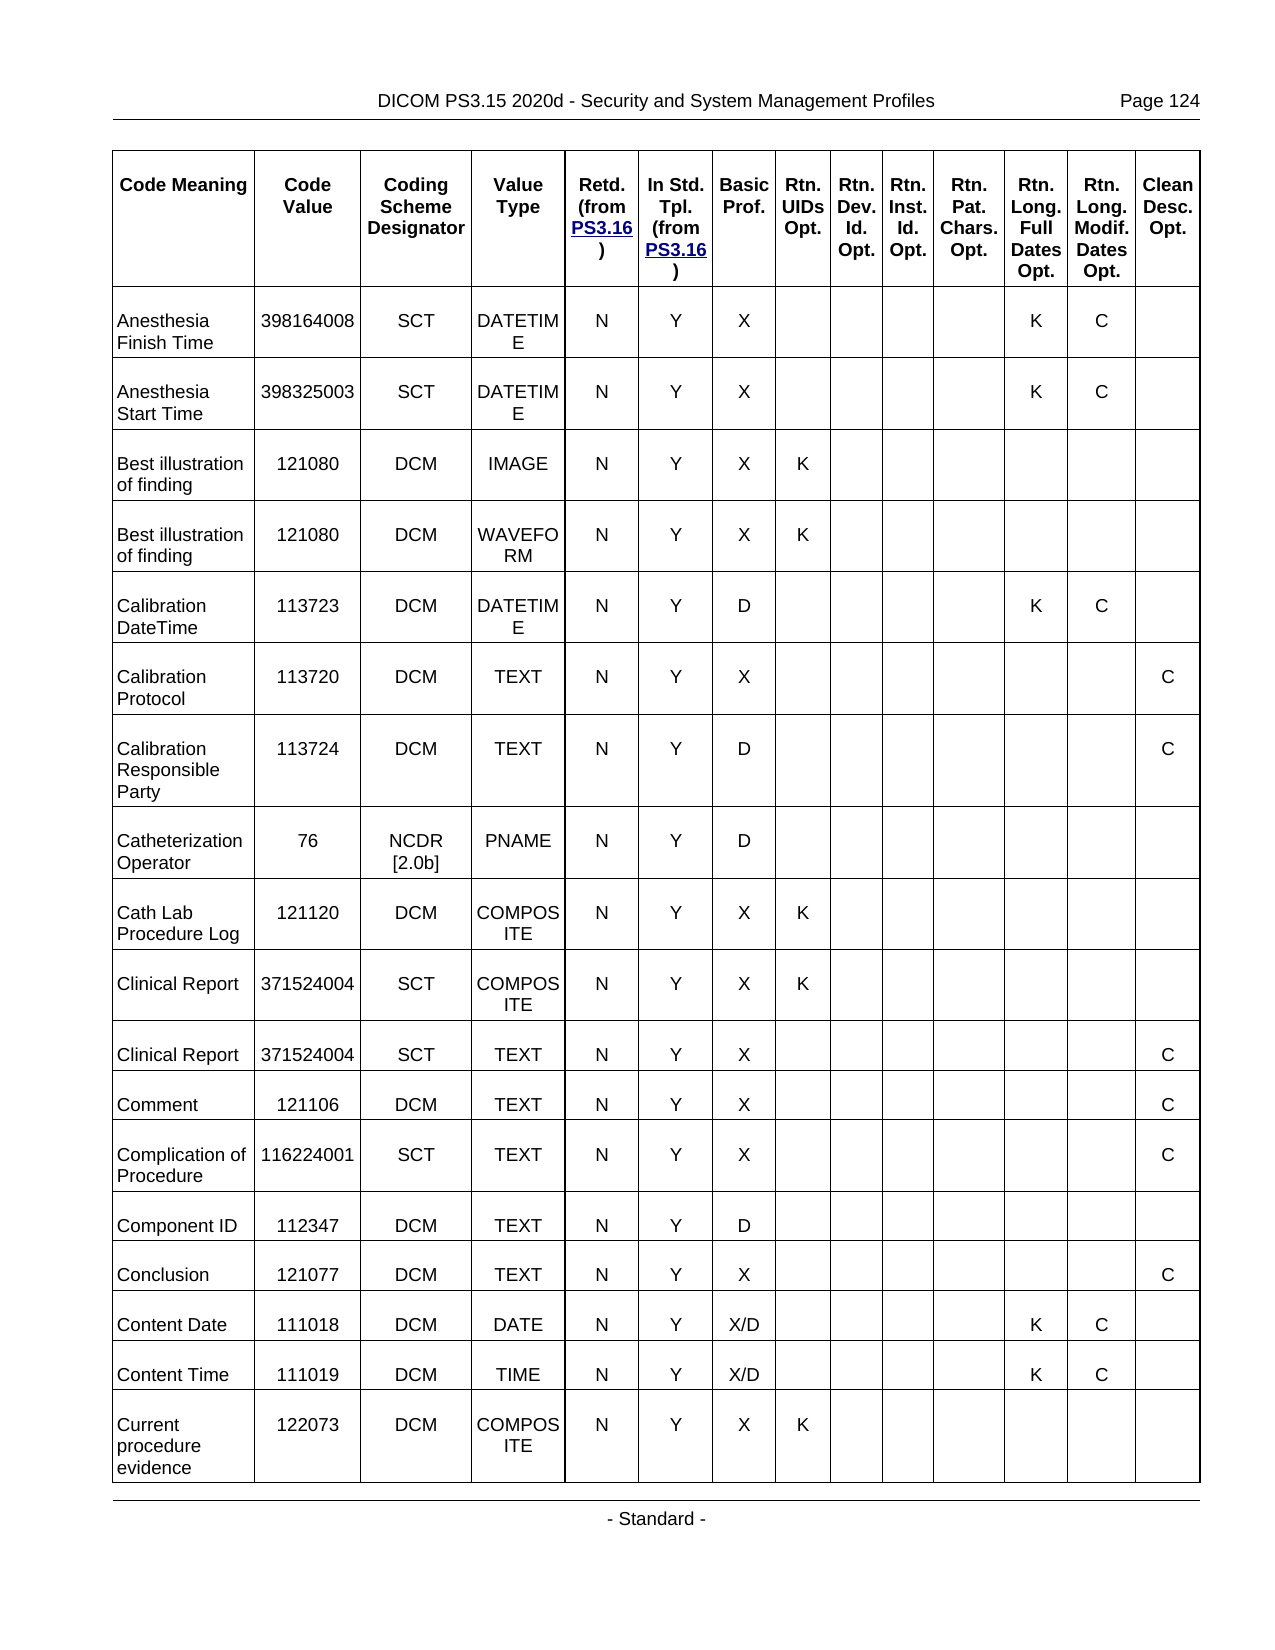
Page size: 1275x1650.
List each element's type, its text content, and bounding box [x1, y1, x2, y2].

table_cell N [566, 1291, 638, 1340]
table_cell K [776, 430, 830, 500]
table_cell [883, 572, 933, 642]
table_cell K [776, 1390, 830, 1482]
table_cell [831, 1341, 882, 1389]
table_cell Y [639, 358, 712, 428]
table_cell [831, 358, 882, 428]
table_cell [831, 1241, 882, 1290]
table_cell [934, 1120, 1004, 1191]
table_cell K [1005, 1291, 1067, 1340]
table_cell 76 [255, 807, 360, 877]
table_cell [1136, 358, 1199, 428]
table_cell [934, 501, 1004, 571]
table_cell C [1136, 643, 1199, 713]
table_cell [1068, 1021, 1135, 1070]
table_cell [776, 1071, 830, 1119]
table_cell [1136, 572, 1199, 642]
table_cell Current procedure evidence [113, 1390, 254, 1482]
table_cell [934, 572, 1004, 642]
table_cell [831, 1120, 882, 1191]
table_cell C [1068, 1341, 1135, 1389]
table_cell X [713, 950, 775, 1020]
table_cell K [1005, 358, 1067, 428]
table_cell X/D [713, 1341, 775, 1389]
table_cell [883, 358, 933, 428]
table_cell COMPOSITE [472, 950, 564, 1020]
table_cell [934, 807, 1004, 877]
table_cell Y [639, 1241, 712, 1290]
table_cell 113723 [255, 572, 360, 642]
table_cell COMPOSITE [472, 879, 564, 949]
table_cell [776, 715, 830, 806]
table_cell Best illustration of finding [113, 501, 254, 571]
table_cell Y [639, 1390, 712, 1482]
table_cell 121077 [255, 1241, 360, 1290]
table_cell 121106 [255, 1071, 360, 1119]
table_cell [776, 1021, 830, 1070]
table_cell TEXT [472, 1192, 564, 1240]
table_cell [1068, 501, 1135, 571]
table_cell [1068, 1071, 1135, 1119]
table_header Basic Prof. [713, 151, 775, 286]
table_cell SCT [361, 358, 471, 428]
table_cell [1068, 715, 1135, 806]
table_cell TEXT [472, 1120, 564, 1191]
table_cell K [776, 879, 830, 949]
table_cell [934, 1341, 1004, 1389]
table_cell C [1068, 572, 1135, 642]
table_cell N [566, 572, 638, 642]
table_cell 113720 [255, 643, 360, 713]
table_cell N [566, 715, 638, 806]
table_cell C [1068, 287, 1135, 357]
table_cell [1005, 950, 1067, 1020]
table_cell C [1068, 1291, 1135, 1340]
table_cell [831, 1192, 882, 1240]
table_cell [1068, 430, 1135, 500]
table_header Rtn. Long. Modif. Dates Opt. [1068, 151, 1135, 286]
table_cell 371524004 [255, 950, 360, 1020]
table_cell X [713, 287, 775, 357]
table_cell DCM [361, 1291, 471, 1340]
table_cell [1136, 879, 1199, 949]
table_cell C [1136, 1021, 1199, 1070]
table_cell SCT [361, 1120, 471, 1191]
table_cell [934, 1291, 1004, 1340]
table_cell N [566, 1241, 638, 1290]
table_cell [831, 643, 882, 713]
table_cell [1005, 1390, 1067, 1482]
table_header Retd. (from PS3.16) [566, 151, 638, 286]
table_cell [776, 807, 830, 877]
table_cell Y [639, 879, 712, 949]
table_cell 121120 [255, 879, 360, 949]
table_cell [883, 287, 933, 357]
table_cell [883, 950, 933, 1020]
table_cell Y [639, 950, 712, 1020]
table_cell N [566, 1192, 638, 1240]
table_cell 116224001 [255, 1120, 360, 1191]
table_cell [1068, 1241, 1135, 1290]
table_cell DCM [361, 572, 471, 642]
table_cell [934, 287, 1004, 357]
table_cell DATE [472, 1291, 564, 1340]
table_cell DATETIME [472, 572, 564, 642]
table_cell DCM [361, 1390, 471, 1482]
table_cell Content Time [113, 1341, 254, 1389]
table_cell [1005, 1241, 1067, 1290]
table_cell Y [639, 807, 712, 877]
table_cell X [713, 1071, 775, 1119]
table_cell Complication of Procedure [113, 1120, 254, 1191]
table_cell [1068, 950, 1135, 1020]
table_cell [934, 1071, 1004, 1119]
table_cell 111018 [255, 1291, 360, 1340]
table_cell Anesthesia Start Time [113, 358, 254, 428]
table_cell 122073 [255, 1390, 360, 1482]
table_cell Y [639, 1291, 712, 1340]
table_header Code Meaning [113, 151, 254, 286]
table_cell [934, 358, 1004, 428]
table_cell X [713, 643, 775, 713]
table_cell [776, 1291, 830, 1340]
table_cell [934, 1021, 1004, 1070]
table_cell [1136, 430, 1199, 500]
table_cell [934, 715, 1004, 806]
table_cell Catheterization Operator [113, 807, 254, 877]
table_cell [934, 950, 1004, 1020]
table_cell [1136, 1291, 1199, 1340]
table_cell DATETIME [472, 287, 564, 357]
table_cell [883, 1390, 933, 1482]
table_cell DCM [361, 430, 471, 500]
table_cell DATETIME [472, 358, 564, 428]
table_cell [776, 1120, 830, 1191]
table_cell Y [639, 643, 712, 713]
table_cell N [566, 1021, 638, 1070]
table_cell Y [639, 1021, 712, 1070]
table_cell [1136, 1192, 1199, 1240]
table_cell [1005, 501, 1067, 571]
table_cell [883, 879, 933, 949]
table_cell Y [639, 1120, 712, 1191]
table_cell Anesthesia Finish Time [113, 287, 254, 357]
table_cell [831, 1291, 882, 1340]
table_cell [1068, 1390, 1135, 1482]
table_cell 112347 [255, 1192, 360, 1240]
table_cell [1136, 287, 1199, 357]
table_cell X [713, 1120, 775, 1191]
table_cell N [566, 950, 638, 1020]
table_cell [934, 1390, 1004, 1482]
table_cell DCM [361, 715, 471, 806]
table_cell D [713, 572, 775, 642]
table_cell [1068, 643, 1135, 713]
table_cell WAVEFORM [472, 501, 564, 571]
table_cell Conclusion [113, 1241, 254, 1290]
table_cell [831, 430, 882, 500]
table_cell 113724 [255, 715, 360, 806]
table_cell Best illustration of finding [113, 430, 254, 500]
table_cell [831, 879, 882, 949]
table_cell TEXT [472, 1071, 564, 1119]
table_cell 371524004 [255, 1021, 360, 1070]
table_cell [883, 643, 933, 713]
table_cell X [713, 1021, 775, 1070]
table_cell 121080 [255, 430, 360, 500]
table_cell [831, 807, 882, 877]
table_cell [883, 715, 933, 806]
table_cell [1136, 501, 1199, 571]
table_cell X [713, 879, 775, 949]
table_cell [883, 1021, 933, 1070]
table_cell [883, 1120, 933, 1191]
table_header Rtn. Pat. Chars. Opt. [934, 151, 1004, 286]
table_cell [1005, 1192, 1067, 1240]
table_cell Content Date [113, 1291, 254, 1340]
table_cell DCM [361, 1341, 471, 1389]
table_cell Y [639, 1341, 712, 1389]
table_cell X [713, 430, 775, 500]
table_cell N [566, 1120, 638, 1191]
table_cell X [713, 358, 775, 428]
table_cell [934, 643, 1004, 713]
table_header In Std. Tpl. (from PS3.16) [639, 151, 712, 286]
table_cell Y [639, 715, 712, 806]
table_header Value Type [472, 151, 564, 286]
table_cell 111019 [255, 1341, 360, 1389]
table_cell [1005, 1021, 1067, 1070]
table_cell [831, 572, 882, 642]
table_cell SCT [361, 1021, 471, 1070]
table_cell C [1068, 358, 1135, 428]
table_cell 398164008 [255, 287, 360, 357]
table_cell [776, 1241, 830, 1290]
table_cell TEXT [472, 643, 564, 713]
table_cell TEXT [472, 1241, 564, 1290]
table_cell N [566, 1341, 638, 1389]
table_cell Calibration Responsible Party [113, 715, 254, 806]
table_cell [1005, 430, 1067, 500]
table_cell K [776, 950, 830, 1020]
table_cell N [566, 430, 638, 500]
table_cell [883, 1071, 933, 1119]
table_cell N [566, 1071, 638, 1119]
table_cell [776, 287, 830, 357]
table_cell 121080 [255, 501, 360, 571]
table_header Rtn. Long. Full Dates Opt. [1005, 151, 1067, 286]
table_cell [934, 430, 1004, 500]
table_cell Y [639, 1192, 712, 1240]
table_cell Cath Lab Procedure Log [113, 879, 254, 949]
table_cell [883, 1291, 933, 1340]
table_cell [883, 501, 933, 571]
table_cell Y [639, 1071, 712, 1119]
table_cell D [713, 715, 775, 806]
table_header Coding Scheme Designator [361, 151, 471, 286]
table_cell [831, 287, 882, 357]
table_cell [776, 572, 830, 642]
table_cell [883, 1192, 933, 1240]
table_cell N [566, 643, 638, 713]
table_cell N [566, 879, 638, 949]
table_cell Component ID [113, 1192, 254, 1240]
table_header Clean Desc. Opt. [1136, 151, 1199, 286]
table_cell X [713, 1390, 775, 1482]
table_header Code Value [255, 151, 360, 286]
table_cell [934, 1241, 1004, 1290]
table_cell N [566, 1390, 638, 1482]
table_cell D [713, 1192, 775, 1240]
table_cell C [1136, 1241, 1199, 1290]
table_cell Y [639, 287, 712, 357]
table_cell [1136, 1341, 1199, 1389]
table_cell DCM [361, 879, 471, 949]
table_cell [776, 1341, 830, 1389]
table_cell 398325003 [255, 358, 360, 428]
table_cell [1068, 1120, 1135, 1191]
table_cell SCT [361, 950, 471, 1020]
table_cell N [566, 501, 638, 571]
table_cell DCM [361, 501, 471, 571]
table_cell [831, 950, 882, 1020]
table_cell [883, 1241, 933, 1290]
table_cell Calibration Protocol [113, 643, 254, 713]
table_cell TEXT [472, 715, 564, 806]
table_cell [934, 879, 1004, 949]
table_cell Y [639, 501, 712, 571]
table_cell [1068, 807, 1135, 877]
table_cell [831, 1021, 882, 1070]
table_cell [776, 643, 830, 713]
table_cell TEXT [472, 1021, 564, 1070]
table_cell Clinical Report [113, 1021, 254, 1070]
table_cell COMPOSITE [472, 1390, 564, 1482]
table_cell [1068, 879, 1135, 949]
table_cell Y [639, 430, 712, 500]
table_cell [1005, 643, 1067, 713]
table_cell K [776, 501, 830, 571]
table_cell [1005, 715, 1067, 806]
table_cell [776, 358, 830, 428]
table_cell IMAGE [472, 430, 564, 500]
table_cell [883, 430, 933, 500]
table_cell [1136, 1390, 1199, 1482]
table_cell N [566, 807, 638, 877]
table_cell PNAME [472, 807, 564, 877]
table_cell [776, 1192, 830, 1240]
table_cell C [1136, 1120, 1199, 1191]
table_cell TIME [472, 1341, 564, 1389]
table_cell [831, 1390, 882, 1482]
table_cell K [1005, 1341, 1067, 1389]
table_cell DCM [361, 1071, 471, 1119]
table_cell N [566, 287, 638, 357]
table_cell [883, 1341, 933, 1389]
table_cell [1005, 1071, 1067, 1119]
table_cell DCM [361, 643, 471, 713]
table_cell Comment [113, 1071, 254, 1119]
table_cell K [1005, 572, 1067, 642]
table_cell Calibration DateTime [113, 572, 254, 642]
table_cell [934, 1192, 1004, 1240]
table_cell X [713, 1241, 775, 1290]
table_cell Y [639, 572, 712, 642]
table_cell SCT [361, 287, 471, 357]
table_header Rtn. UIDs Opt. [776, 151, 830, 286]
table_cell [1068, 1192, 1135, 1240]
table_cell NCDR [2.0b] [361, 807, 471, 877]
table_cell C [1136, 1071, 1199, 1119]
table_cell X/D [713, 1291, 775, 1340]
table_cell DCM [361, 1192, 471, 1240]
table_cell X [713, 501, 775, 571]
table_cell K [1005, 287, 1067, 357]
table_header Rtn. Inst. Id. Opt. [883, 151, 933, 286]
table_cell [1005, 1120, 1067, 1191]
table_cell [831, 715, 882, 806]
table_cell [1136, 807, 1199, 877]
table_cell [831, 1071, 882, 1119]
table_header Rtn. Dev. Id. Opt. [831, 151, 882, 286]
table_cell DCM [361, 1241, 471, 1290]
table_cell D [713, 807, 775, 877]
table_cell [883, 807, 933, 877]
table_cell [1005, 807, 1067, 877]
table_cell C [1136, 715, 1199, 806]
table_cell Clinical Report [113, 950, 254, 1020]
table_cell N [566, 358, 638, 428]
table_cell [1136, 950, 1199, 1020]
table_cell [1005, 879, 1067, 949]
table_cell [831, 501, 882, 571]
